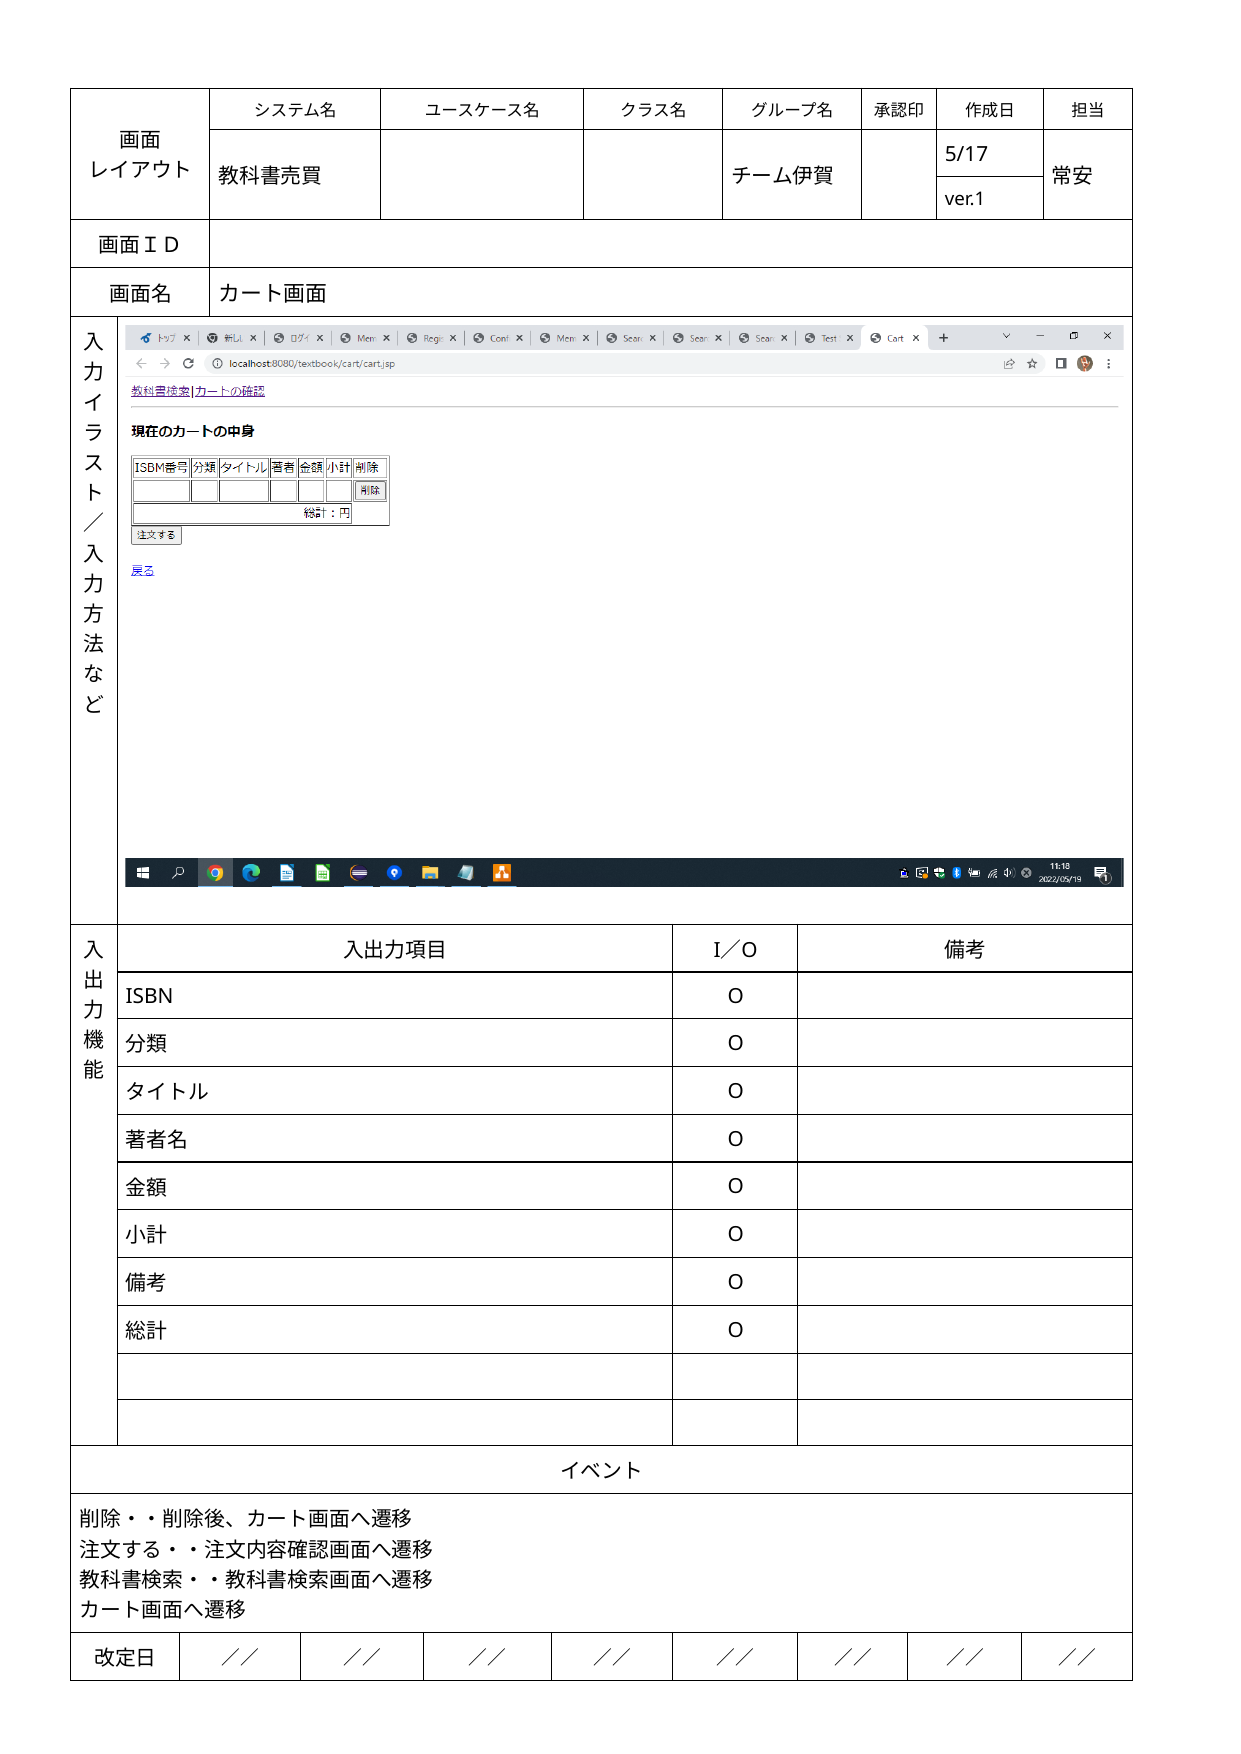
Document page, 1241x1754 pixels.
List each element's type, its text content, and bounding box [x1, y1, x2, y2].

table_cell ／／ [798, 1633, 907, 1680]
table_header 画面 レイアウト [71, 89, 209, 219]
table_cell 常安 [1044, 130, 1132, 219]
table_cell 削除・・削除後、カート画面へ遷移 注文する・・注文内容確認画面へ遷移 教科書検索・・教科書検索画面へ遷移 カート画面へ遷移 [71, 1494, 1132, 1632]
table_cell [584, 130, 722, 219]
table_cell [798, 1163, 1132, 1209]
table_cell [798, 1258, 1132, 1305]
table_cell [798, 1306, 1132, 1353]
table_cell O [673, 1210, 797, 1257]
table_cell 小計 [118, 1210, 672, 1257]
table_cell [862, 130, 936, 219]
table_cell 著者名 [118, 1115, 672, 1161]
table_cell I／O [673, 925, 797, 971]
table_cell O [673, 1067, 797, 1113]
table_cell イベント [71, 1446, 1132, 1493]
table_cell 入力イラスト／入力方法など [71, 317, 117, 923]
table_cell O [673, 1258, 797, 1305]
table_cell 備考 [798, 925, 1132, 971]
table_cell [118, 317, 1132, 923]
table_cell ／／ [1022, 1633, 1132, 1680]
table_cell カート画面 [210, 268, 1132, 316]
table_cell 教科書売買 [210, 130, 380, 219]
table_cell 5/17 [937, 130, 1043, 176]
table_header 作成日 [937, 89, 1043, 129]
table_cell ver.1 [937, 177, 1043, 219]
table_header システム名 [210, 89, 380, 129]
table_cell ISBN [118, 973, 672, 1018]
table_header 承認印 [862, 89, 936, 129]
table_header クラス名 [584, 89, 722, 129]
table_cell [118, 1354, 672, 1399]
table_cell [210, 220, 1132, 267]
table_cell 金額 [118, 1163, 672, 1209]
table_cell ／／ [908, 1633, 1021, 1680]
table_cell 画面名 [71, 268, 209, 316]
table_cell チーム伊賀 [723, 130, 861, 219]
table_cell O [673, 1019, 797, 1066]
table_cell 入出力機能 [71, 925, 117, 1445]
table_cell [798, 1400, 1132, 1445]
table_cell 入出力項目 [118, 925, 672, 971]
table_cell タイトル [118, 1067, 672, 1113]
table_cell [673, 1354, 797, 1399]
table_cell [798, 1067, 1132, 1113]
table_cell [798, 1019, 1132, 1066]
table_cell 備考 [118, 1258, 672, 1305]
table_cell ／／ [424, 1633, 551, 1680]
table_cell ／／ [552, 1633, 672, 1680]
table_cell [798, 1354, 1132, 1399]
table_cell O [673, 973, 797, 1018]
table_cell [798, 1210, 1132, 1257]
table_header 担当 [1044, 89, 1132, 129]
table_cell ／／ [180, 1633, 300, 1680]
table_cell 改定日 [71, 1633, 179, 1680]
table_cell 総計 [118, 1306, 672, 1353]
table_cell ／／ [673, 1633, 797, 1680]
table_cell [118, 1400, 672, 1445]
table_cell 分類 [118, 1019, 672, 1066]
table_cell O [673, 1163, 797, 1209]
table_cell [798, 1115, 1132, 1161]
table_cell O [673, 1115, 797, 1161]
table_cell ／／ [301, 1633, 423, 1680]
table_cell [673, 1400, 797, 1445]
picture [125, 325, 1124, 887]
table_header ユースケース名 [381, 89, 583, 129]
table_cell 画面ＩＤ [71, 220, 209, 267]
table_cell [798, 973, 1132, 1018]
table_cell O [673, 1306, 797, 1353]
table_header グループ名 [723, 89, 861, 129]
table_cell [381, 130, 583, 219]
